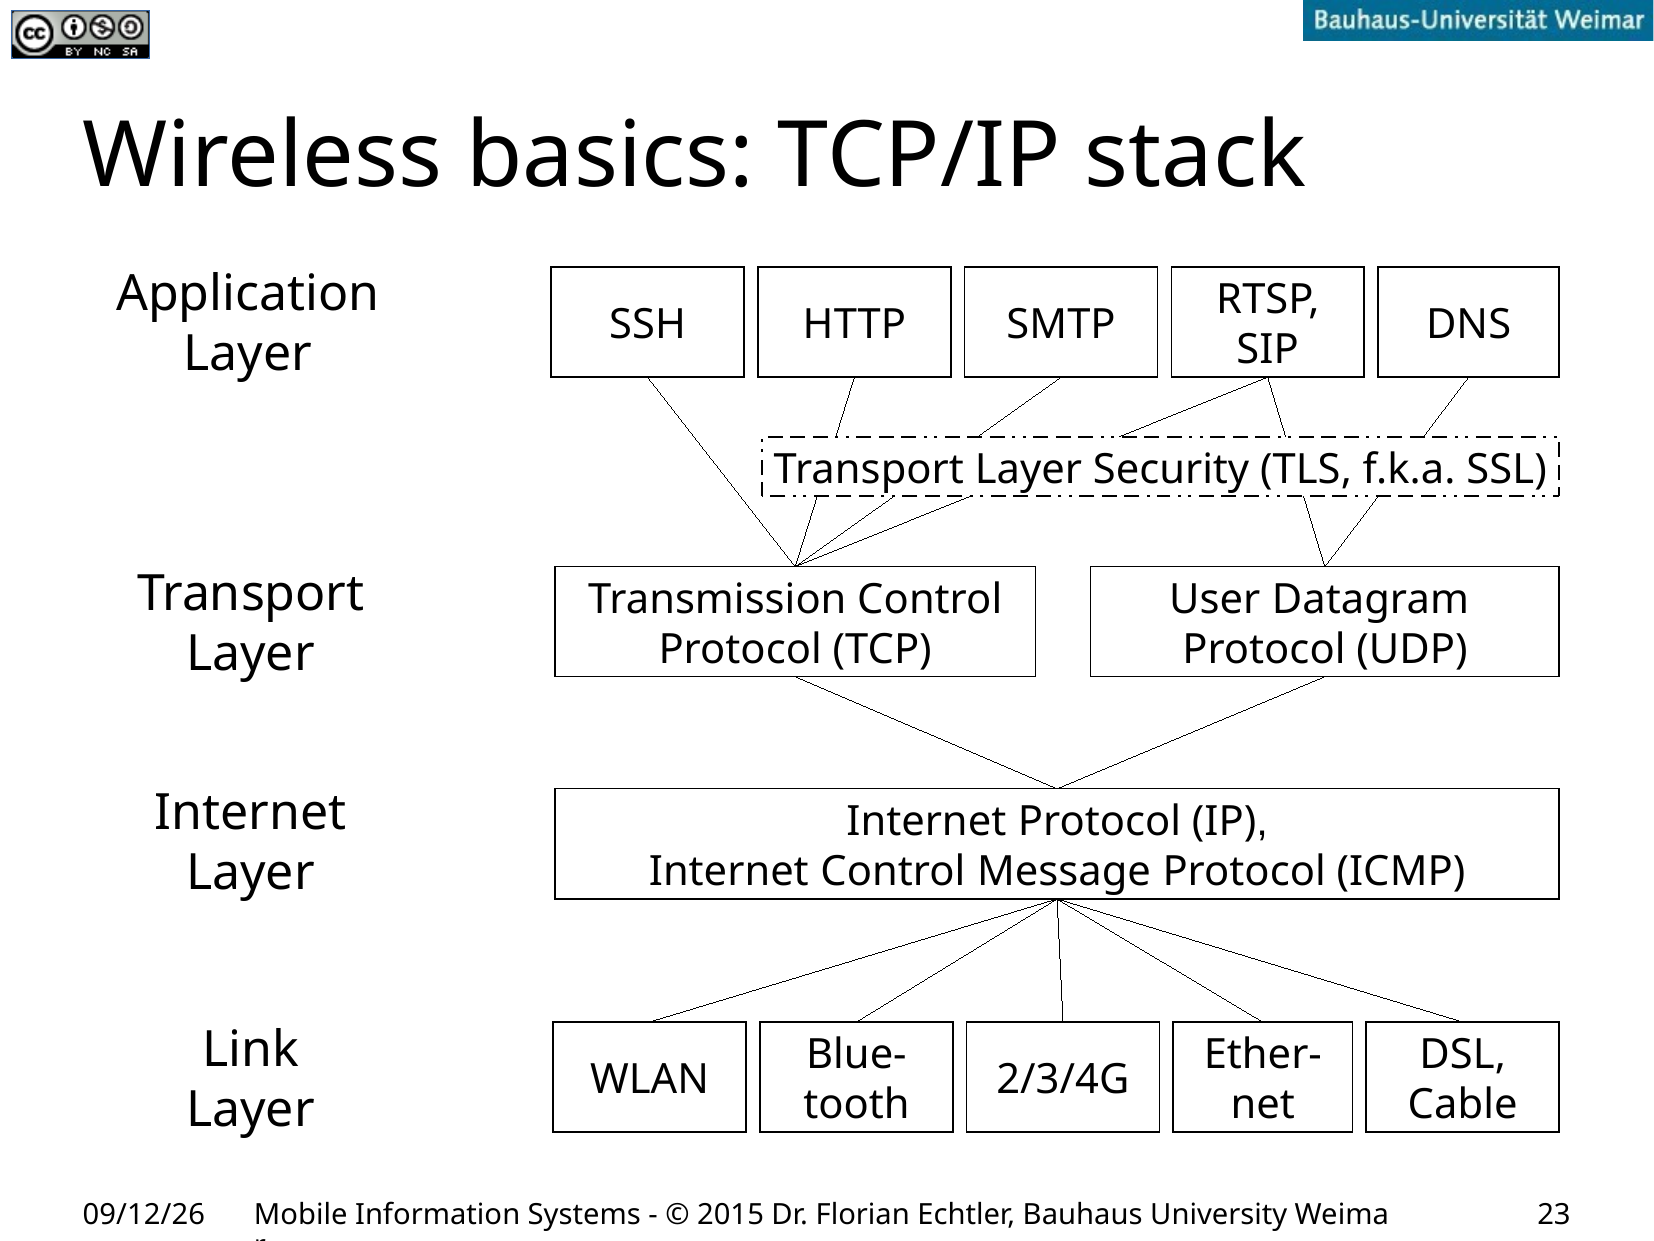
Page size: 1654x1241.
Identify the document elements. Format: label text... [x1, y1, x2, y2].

text_box 2/3/4G [966, 1021, 1160, 1133]
text_box Transport Layer Security (TLS, f.k.a. SSL) [761, 437, 1560, 497]
text_box Internet Protocol (IP), Internet Control Message Protocol (ICMP) [555, 788, 1560, 899]
text_box Link Layer [171, 1008, 330, 1144]
text_box DSL, Cable [1366, 1021, 1560, 1133]
text_box Blue- tooth [759, 1021, 953, 1133]
title Wireless basics: TCP/IP stack [82, 47, 1571, 255]
text_box SMTP [964, 266, 1158, 378]
text_box RTSP, SIP [1171, 266, 1365, 378]
text_box WLAN [553, 1021, 747, 1133]
text_box HTTP [757, 266, 951, 378]
picture [1630, 36, 1641, 41]
text_box SSH [551, 266, 745, 378]
text_box Application Layer [101, 252, 395, 388]
picture [12, 11, 149, 58]
text_box Internet Layer [139, 771, 362, 907]
text_box Transport Layer [122, 553, 380, 689]
text_box DNS [1377, 266, 1560, 378]
text_box Ether- net [1173, 1021, 1353, 1133]
text_box Transmission Control Protocol (TCP) [555, 566, 1036, 677]
picture [1313, 7, 1548, 31]
text_box User Datagram Protocol (UDP) [1090, 566, 1560, 677]
picture [1554, 8, 1644, 32]
